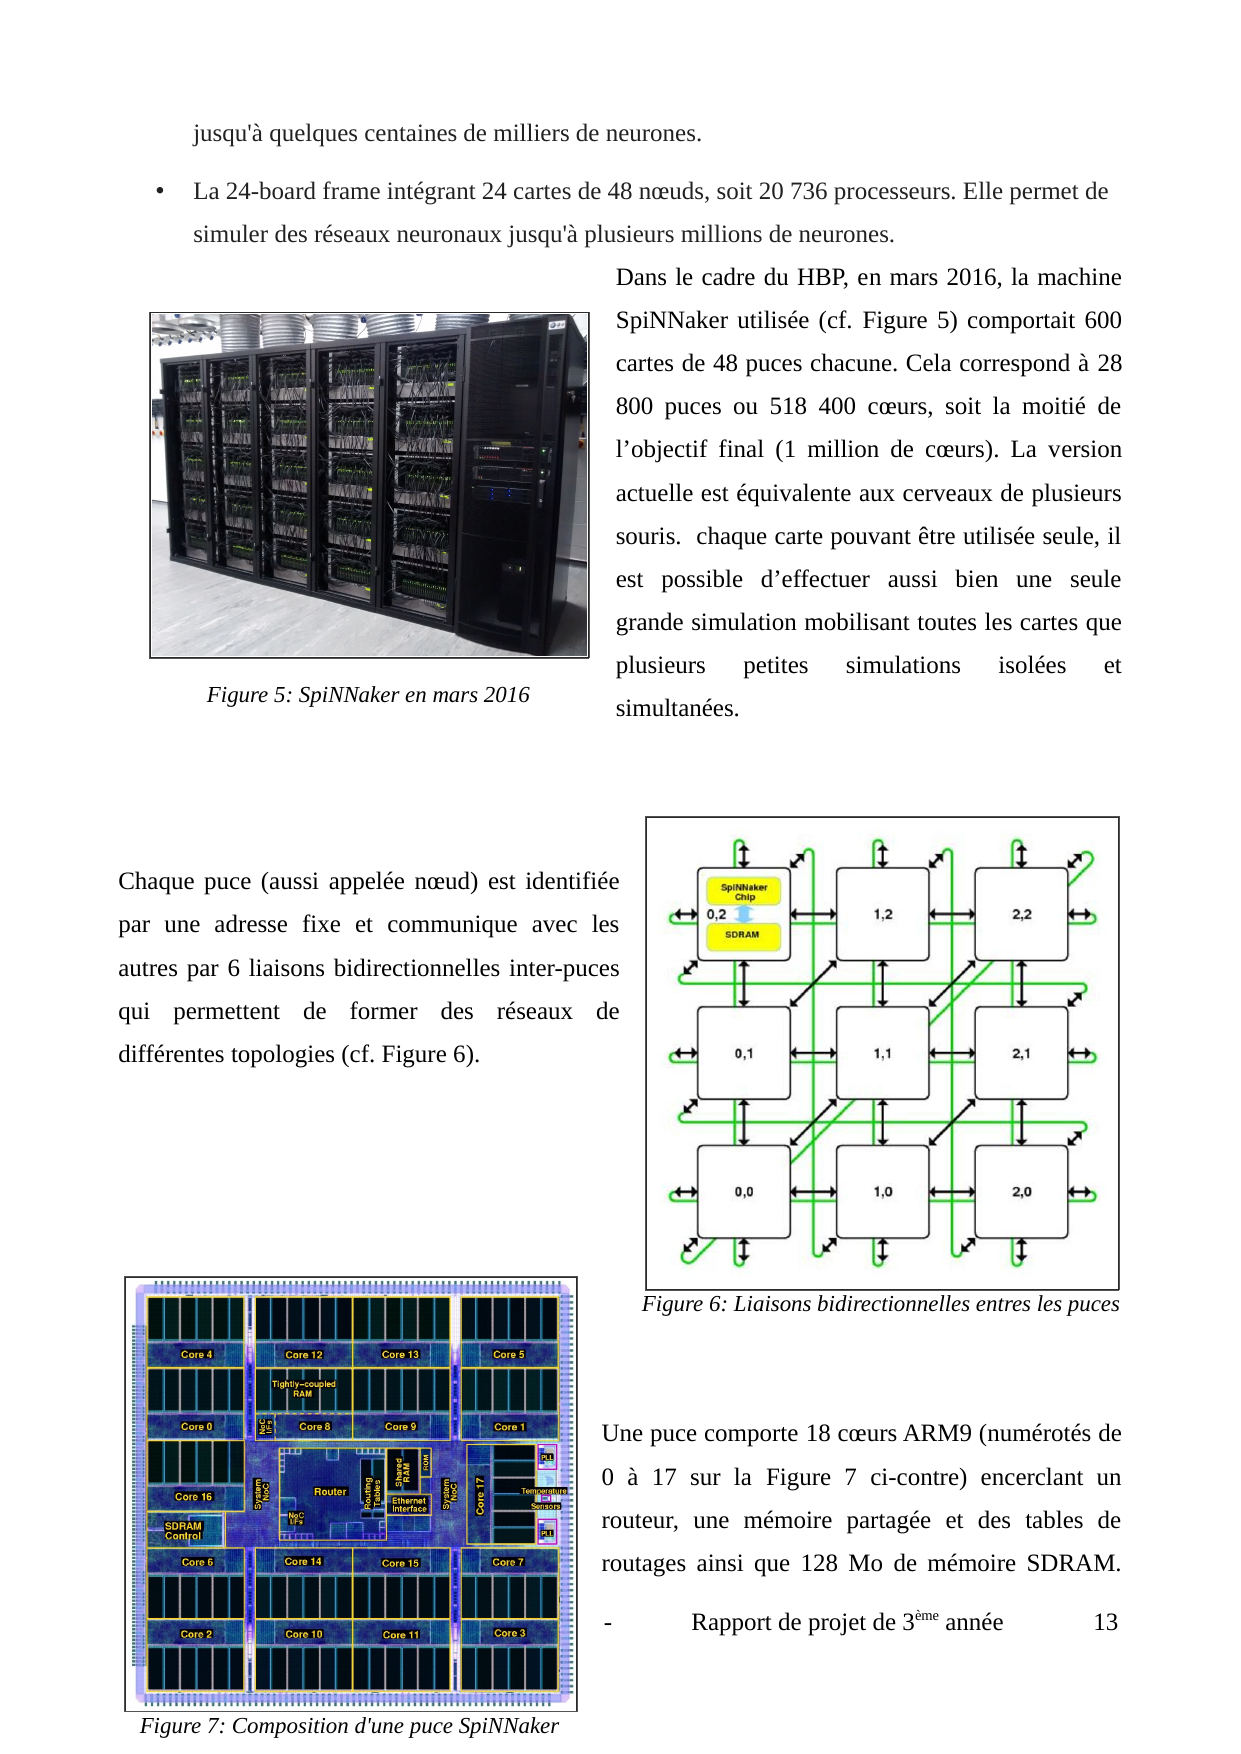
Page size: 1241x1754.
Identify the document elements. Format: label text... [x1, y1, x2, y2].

text Chaque puce (aussi appelée nœud) est identifiée par une adresse fixe et communique avec les autres par 6 liaisons bidirectionnelles inter-puces qui permettent de former des réseaux de différentes topologies (cf. Figure 6). [118, 866, 638, 1068]
text Figure 7: Composition d'une puce SpiNNaker [117, 1276, 584, 1738]
text Figure 6: Liaisons bidirectionnelles entres les puces [638, 816, 1126, 1316]
picture [127, 1279, 575, 1710]
list jusqu'à quelques centaines de milliers de neurones. [156, 118, 1122, 147]
text Dans le cadre du HBP, en mars 2016, la machine SpiNNaker utilisée (cf. Figure 5) comportait 600 cartes de 48 puces chacune. Cela correspond à 28 800 puces ou 518 400 cœurs, soit la moitié de l’objectif final (1 million de cœurs). La version actuelle est équivalente aux cerveaux de plusieurs souris. chaque carte pouvant être utilisée seule, il est possible d’effectuer aussi bien une seule grande simulation mobilisant toutes les cartes que plusieurs petites simulations isolées et simultanées. [118, 262, 1122, 722]
list La 24-board frame intégrant 24 cartes de 48 nœuds, soit 20 736 processeurs. Elle permet de simuler des réseaux neuronaux jusqu'à plusieurs millions de neurones. [156, 176, 1122, 248]
text Figure 5: SpiNNaker en mars 2016 [144, 656, 595, 708]
text Une puce comporte 18 cœurs ARM9 (numérotés de 0 à 17 sur la Figure 7 ci-contre) encerclant un routeur, une mémoire partagée et des tables de routages ainsi que 128 Mo de mémoire SDRAM. [584, 1418, 1122, 1577]
picture [152, 314, 587, 656]
picture [648, 819, 1117, 1288]
